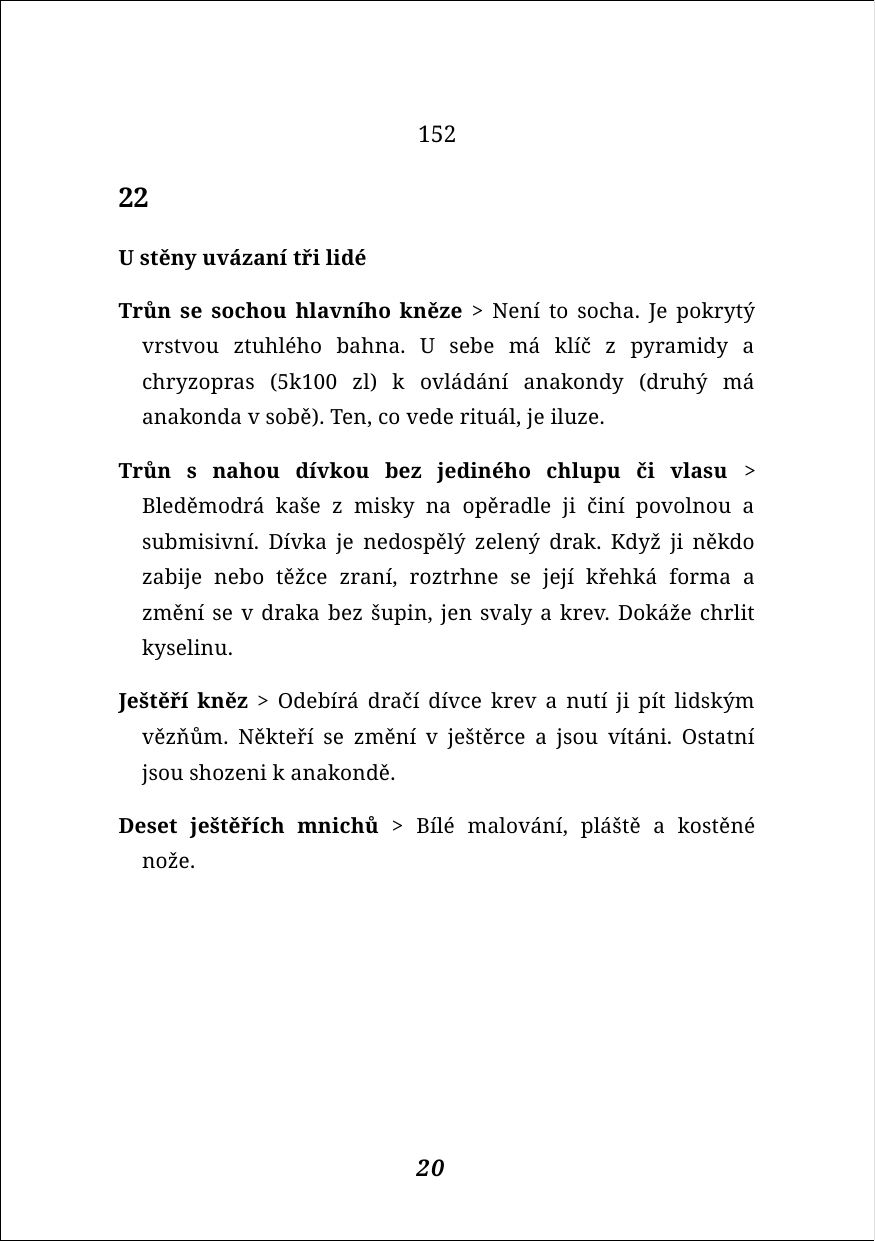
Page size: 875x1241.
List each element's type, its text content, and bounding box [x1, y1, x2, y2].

text U stěny uvázaní tři lidé [118, 243, 756, 271]
text Deset ještěřích mnichů > Bílé malování, pláště a kostěné nože. [118, 811, 756, 875]
text Trůn s nahou dívkou bez jediného chlupu či vlasu > Bleděmodrá kaše z misky na opěradle ji činí povolnou a submisivní. Dívka je nedospělý zelený drak. Když ji někdo zabije nebo těžce zraní, roztrhne se její křehká forma a změní se v draka bez šupin, jen svaly a krev. Dokáže chrlit kyselinu. [118, 456, 756, 662]
text Trůn se sochou hlavního kněze > Není to socha. Je pokrytý vrstvou ztuhlého bahna. U sebe má klíč z pyramidy a chryzopras (5k100 zl) k ovládání anakondy (druhý má anakonda v sobě). Ten, co vede rituál, je iluze. [118, 296, 756, 431]
text 22 [118, 179, 756, 216]
text Ještěří kněz > Odebírá dračí dívce krev a nutí ji pít lidským vězňům. Někteří se změní v ještěrce a jsou vítáni. Ostatní jsou shozeni k anakondě. [118, 687, 756, 786]
